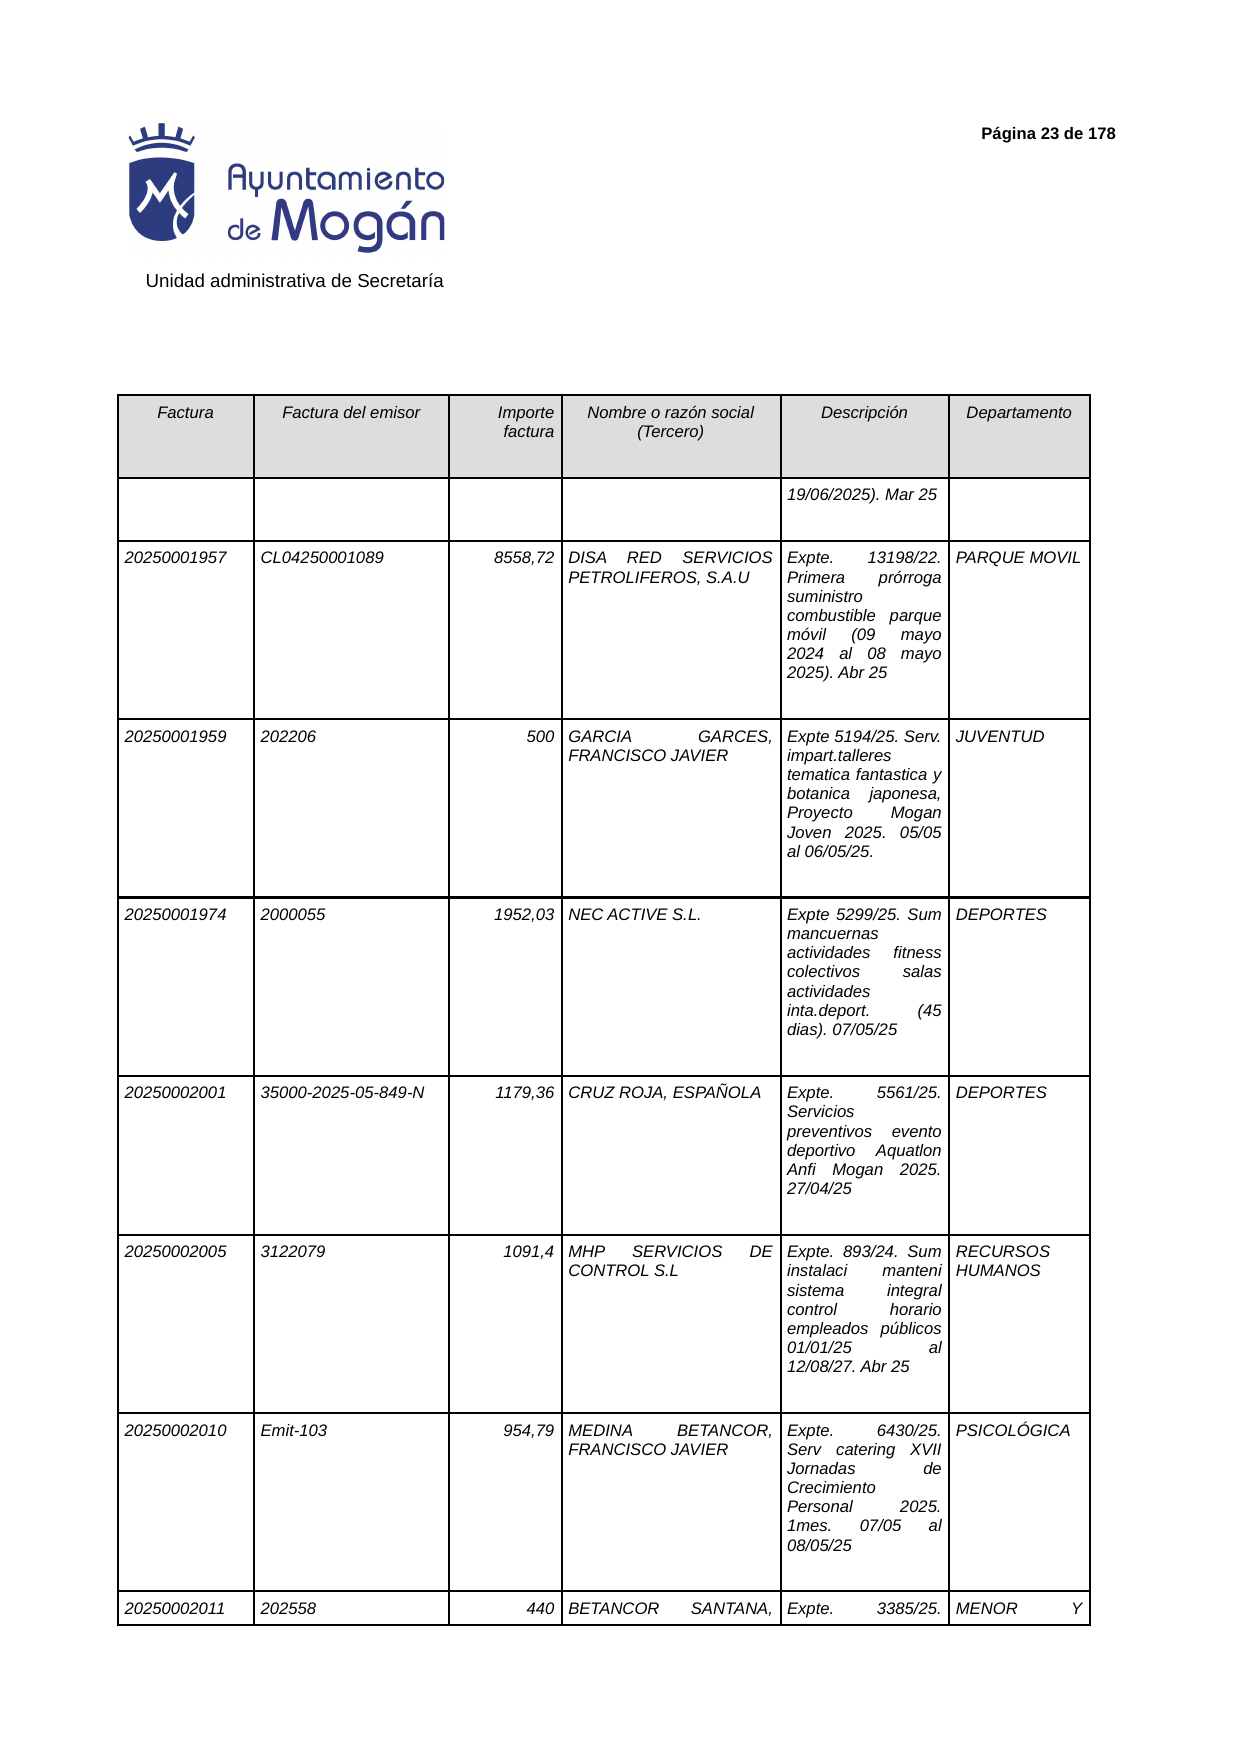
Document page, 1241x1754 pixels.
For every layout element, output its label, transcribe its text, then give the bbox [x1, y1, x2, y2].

table_cell [119, 479, 253, 540]
table_cell DISA RED SERVICIOS PETROLIFEROS, S.A.U [563, 542, 780, 718]
table_cell MENOR Y [950, 1592, 1089, 1624]
table_cell Emit-103 [255, 1414, 448, 1590]
table_cell DEPORTES [950, 899, 1089, 1075]
table_header Nombre o razón social (Tercero) [563, 396, 780, 477]
table_cell PARQUE MOVIL [950, 542, 1089, 718]
table_cell 20250002010 [119, 1414, 253, 1590]
table_cell BETANCOR SANTANA, [563, 1592, 780, 1624]
table_cell 20250001959 [119, 720, 253, 896]
table_cell Expte 5194/25. Serv. impart.talleres tematica fantastica y botanica japonesa, Proyecto Mogan Joven 2025. 05/05 al 06/05/25. [782, 720, 948, 896]
table_cell NEC ACTIVE S.L. [563, 899, 780, 1075]
table_cell Expte. 13198/22. Primera prórroga suministro combustible parque móvil (09 mayo 2024 al 08 mayo 2025). Abr 25 [782, 542, 948, 718]
table_cell [450, 479, 561, 540]
table_header Descripción [782, 396, 948, 477]
table_cell CRUZ ROJA, ESPAÑOLA [563, 1077, 780, 1234]
table_cell 19/06/2025). Mar 25 [782, 479, 948, 540]
table_cell 1952,03 [450, 899, 561, 1075]
table_cell PSICOLÓGICA [950, 1414, 1089, 1590]
table_cell 20250002001 [119, 1077, 253, 1234]
table_cell 500 [450, 720, 561, 896]
table_cell MEDINA BETANCOR, FRANCISCO JAVIER [563, 1414, 780, 1590]
table_cell Expte 5299/25. Sum mancuernas actividades fitness colectivos salas actividades inta.deport. (45 dias). 07/05/25 [782, 899, 948, 1075]
table_cell 954,79 [450, 1414, 561, 1590]
table_cell [255, 479, 448, 540]
table_cell 440 [450, 1592, 561, 1624]
table_cell GARCIA GARCES, FRANCISCO JAVIER [563, 720, 780, 896]
picture [128, 123, 445, 259]
table_header Importe factura [450, 396, 561, 477]
table_cell 202558 [255, 1592, 448, 1624]
table_cell 20250002005 [119, 1236, 253, 1412]
table_cell 202206 [255, 720, 448, 896]
table_cell CL04250001089 [255, 542, 448, 718]
table_header Factura [119, 396, 253, 477]
table_cell Expte. 3385/25. [782, 1592, 948, 1624]
table_cell Expte. 6430/25. Serv catering XVII Jornadas de Crecimiento Personal 2025. 1mes. 07/05 al 08/05/25 [782, 1414, 948, 1590]
table_cell 3122079 [255, 1236, 448, 1412]
table_cell Expte. 5561/25. Servicios preventivos evento deportivo Aquatlon Anfi Mogan 2025. 27/04/25 [782, 1077, 948, 1234]
table_cell [563, 479, 780, 540]
table_cell 20250001957 [119, 542, 253, 718]
table_cell Expte. 893/24. Sum instalaci manteni sistema integral control horario empleados públicos 01/01/25 al 12/08/27. Abr 25 [782, 1236, 948, 1412]
table_cell JUVENTUD [950, 720, 1089, 896]
table_cell [950, 479, 1089, 540]
table_cell 35000-2025-05-849-N [255, 1077, 448, 1234]
table_cell DEPORTES [950, 1077, 1089, 1234]
table_cell 1179,36 [450, 1077, 561, 1234]
table_cell 1091,4 [450, 1236, 561, 1412]
table_cell 2000055 [255, 899, 448, 1075]
table_cell MHP SERVICIOS DE CONTROL S.L [563, 1236, 780, 1412]
table_cell RECURSOS HUMANOS [950, 1236, 1089, 1412]
table_cell 20250001974 [119, 899, 253, 1075]
table_header Departamento [950, 396, 1089, 477]
table_cell 8558,72 [450, 542, 561, 718]
table_cell 20250002011 [119, 1592, 253, 1624]
table_header Factura del emisor [255, 396, 448, 477]
